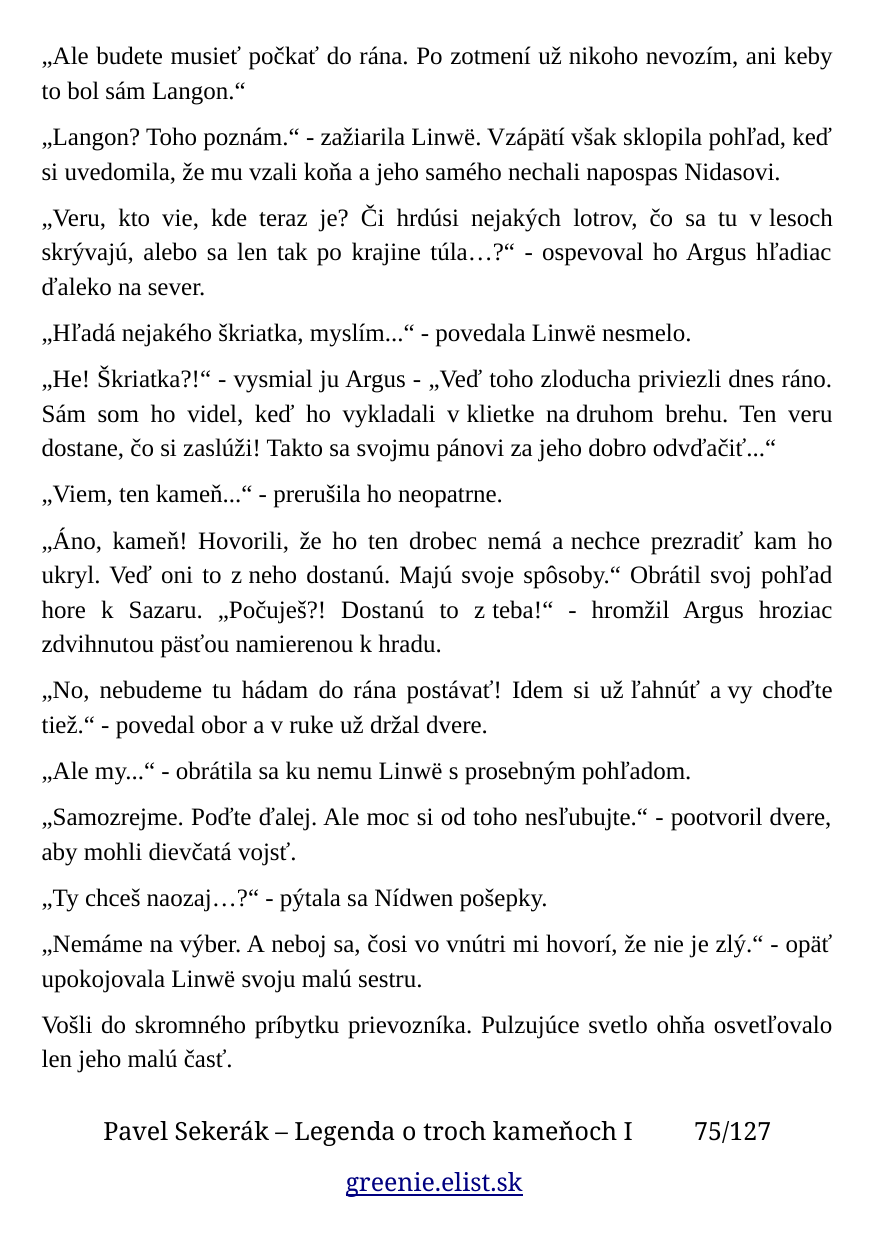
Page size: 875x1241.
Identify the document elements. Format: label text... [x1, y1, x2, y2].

text „Ty chceš naozaj…?“ - pýtala sa Nídwen pošepky. [41, 883, 833, 912]
text „Hľadá nejakého škriatka, myslím...“ - povedala Linwë nesmelo. [41, 318, 833, 347]
text „Langon? Toho poznám.“ - zažiarila Linwë. Vzápätí však sklopila pohľad, keď si uvedomila, že mu vzali koňa a jeho samého nechali napospas Nidasovi. [41, 122, 833, 185]
text „Samozrejme. Poďte ďalej. Ale moc si od toho nesľubujte.“ - pootvoril dvere, aby mohli dievčatá vojsť. [41, 802, 833, 866]
text „Áno, kameň! Hovorili, že ho ten drobec nemá a nechce prezradiť kam ho ukryl. Veď oni to z neho dostanú. Majú svoje spôsoby.“ Obrátil svoj pohľad hore k Sazaru. „Počuješ?! Dostanú to z teba!“ - hromžil Argus hroziac zdvihnutou päsťou namierenou k hradu. [41, 526, 833, 658]
text Vošli do skromného príbytku prievozníka. Pulzujúce svetlo ohňa osvetľovalo len jeho malú časť. [41, 1010, 833, 1073]
text „Ale my...“ - obrátila sa ku nemu Linwë s prosebným pohľadom. [41, 756, 833, 785]
text „No, nebudeme tu hádam do rána postávať! Idem si už ľahnúť a vy choďte tiež.“ - povedal obor a v ruke už držal dvere. [41, 675, 833, 739]
text „Ale budete musieť počkať do rána. Po zotmení už nikoho nevozím, ani keby to bol sám Langon.“ [41, 41, 833, 104]
text „Veru, kto vie, kde teraz je? Či hrdúsi nejakých lotrov, čo sa tu v lesoch skrývajú, alebo sa len tak po krajine túla…?“ - ospevoval ho Argus hľadiac ďaleko na sever. [41, 203, 833, 301]
text „He! Škriatka?!“ - vysmial ju Argus - „Veď toho zloducha priviezli dnes ráno. Sám som ho videl, keď ho vykladali v klietke na druhom brehu. Ten veru dostane, čo si zaslúži! Takto sa svojmu pánovi za jeho dobro odvďačiť...“ [41, 364, 833, 462]
text „Nemáme na výber. A neboj sa, čosi vo vnútri mi hovorí, že nie je zlý.“ - opäť upokojovala Linwë svoju malú sestru. [41, 929, 833, 993]
text „Viem, ten kameň...“ - prerušila ho neopatrne. [41, 479, 833, 508]
